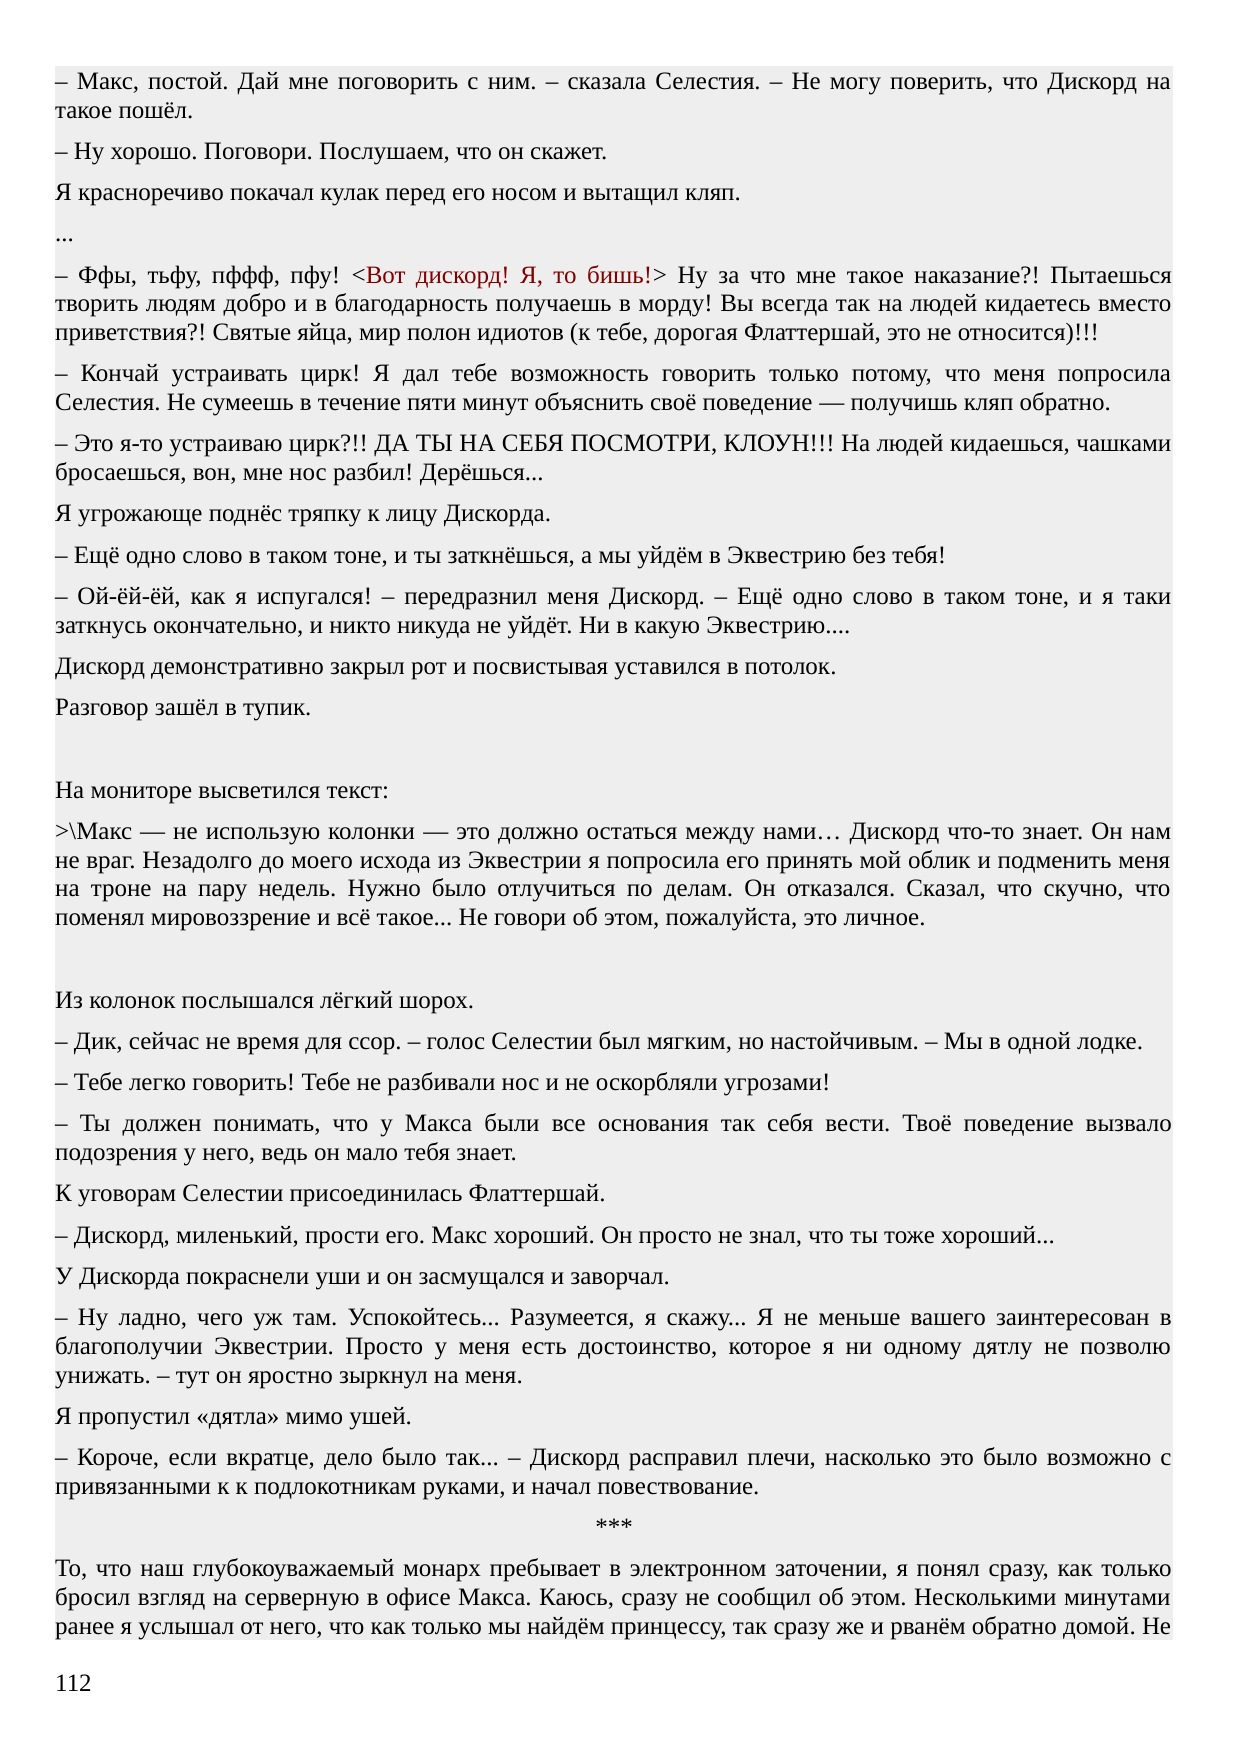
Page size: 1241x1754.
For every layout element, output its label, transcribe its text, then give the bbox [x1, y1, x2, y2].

text Я угрожающе поднёс тряпку к лицу Дискорда. [55, 498, 1173, 527]
text – Тебе легко говорить! Тебе не разбивали нос и не оскорбляли угрозами! [55, 1067, 1173, 1096]
text – Ну хорошо. Поговори. Послушаем, что он скажет. [55, 136, 1173, 165]
text Дискорд демонстративно закрыл рот и посвистывая уставился в потолок. [55, 651, 1173, 680]
text К уговорам Селестии присоединилась Флаттершай. [55, 1178, 1173, 1207]
text Я красноречиво покачал кулак перед его носом и вытащил кляп. [55, 177, 1173, 206]
text – Ффы, тьфу, пффф, пфу! <Вот дискорд! Я, то бишь!> Ну за что мне такое наказание?! Пытаешься творить людям добро и в благодарность получаешь в морду! Вы всегда так на людей кидаетесь вместо приветствия?! Святые яйца, мир полон идиотов (к тебе, дорогая Флаттершай, это не относится)!!! [55, 260, 1173, 346]
text На мониторе высветился текст: [55, 775, 1173, 803]
text – Ещё одно слово в таком тоне, и ты заткнёшься, а мы уйдём в Эквестрию без тебя! [55, 540, 1173, 568]
text – Дискорд, миленький, прости его. Макс хороший. Он просто не знал, что ты тоже хороший... [55, 1220, 1173, 1248]
text – Это я-то устраиваю цирк?!! ДА ТЫ НА СЕБЯ ПОСМОТРИ, КЛОУН!!! На людей кидаешься, чашками бросаешься, вон, мне нос разбил! Дерёшься... [55, 428, 1173, 486]
text Разговор зашёл в тупик. [55, 692, 1173, 721]
text – Ты должен понимать, что у Макса были все основания так себя вести. Твоё поведение вызвало подозрения у него, ведь он мало тебя знает. [55, 1108, 1173, 1166]
text – Ой-ёй-ёй, как я испугался! – передразнил меня Дискорд. – Ещё одно слово в таком тоне, и я таки заткнусь окончательно, и никто никуда не уйдёт. Ни в какую Эквестрию.... [55, 581, 1173, 638]
text *** [55, 1512, 1173, 1541]
text ... [55, 218, 1173, 247]
text У Дискорда покраснели уши и он засмущался и заворчал. [55, 1261, 1173, 1290]
text – Ну ладно, чего уж там. Успокойтесь... Разумеется, я скажу... Я не меньше вашего заинтересован в благополучии Эквестрии. Просто у меня есть достоинство, которое я ни одному дятлу не позволю унижать. – тут он яростно зыркнул на меня. [55, 1302, 1173, 1388]
text >\Макс — не использую колонки — это должно остаться между нами… Дискорд что-то знает. Он нам не враг. Незадолго до моего исхода из Эквестрии я попросила его принять мой облик и подменить меня на троне на пару недель. Нужно было отлучиться по делам. Он отказался. Сказал, что скучно, что поменял мировоззрение и всё такое... Не говори об этом, пожалуйста, это личное. [55, 816, 1173, 931]
text – Короче, если вкратце, дело было так... – Дискорд расправил плечи, насколько это было возможно с привязанными к к подлокотникам руками, и начал повествование. [55, 1442, 1173, 1500]
text Из колонок послышался лёгкий шорох. [55, 985, 1173, 1013]
text – Дик, сейчас не время для ссор. – голос Селестии был мягким, но настойчивым. – Мы в одной лодке. [55, 1026, 1173, 1055]
text – Кончай устраивать цирк! Я дал тебе возможность говорить только потому, что меня попросила Селестия. Не сумеешь в течение пяти минут объяснить своё поведение — получишь кляп обратно. [55, 358, 1173, 416]
text – Макс, постой. Дай мне поговорить с ним. – сказала Селестия. – Не могу поверить, что Дискорд на такое пошёл. [55, 66, 1173, 123]
text Я пропустил «дятла» мимо ушей. [55, 1401, 1173, 1430]
text То, что наш глубокоуважаемый монарх пребывает в электронном заточении, я понял сразу, как только бросил взгляд на серверную в офисе Макса. Каюсь, сразу не сообщил об этом. Несколькими минутами ранее я услышал от него, что как только мы найдём принцессу, так сразу же и рванём обратно домой. Не [55, 1553, 1173, 1640]
